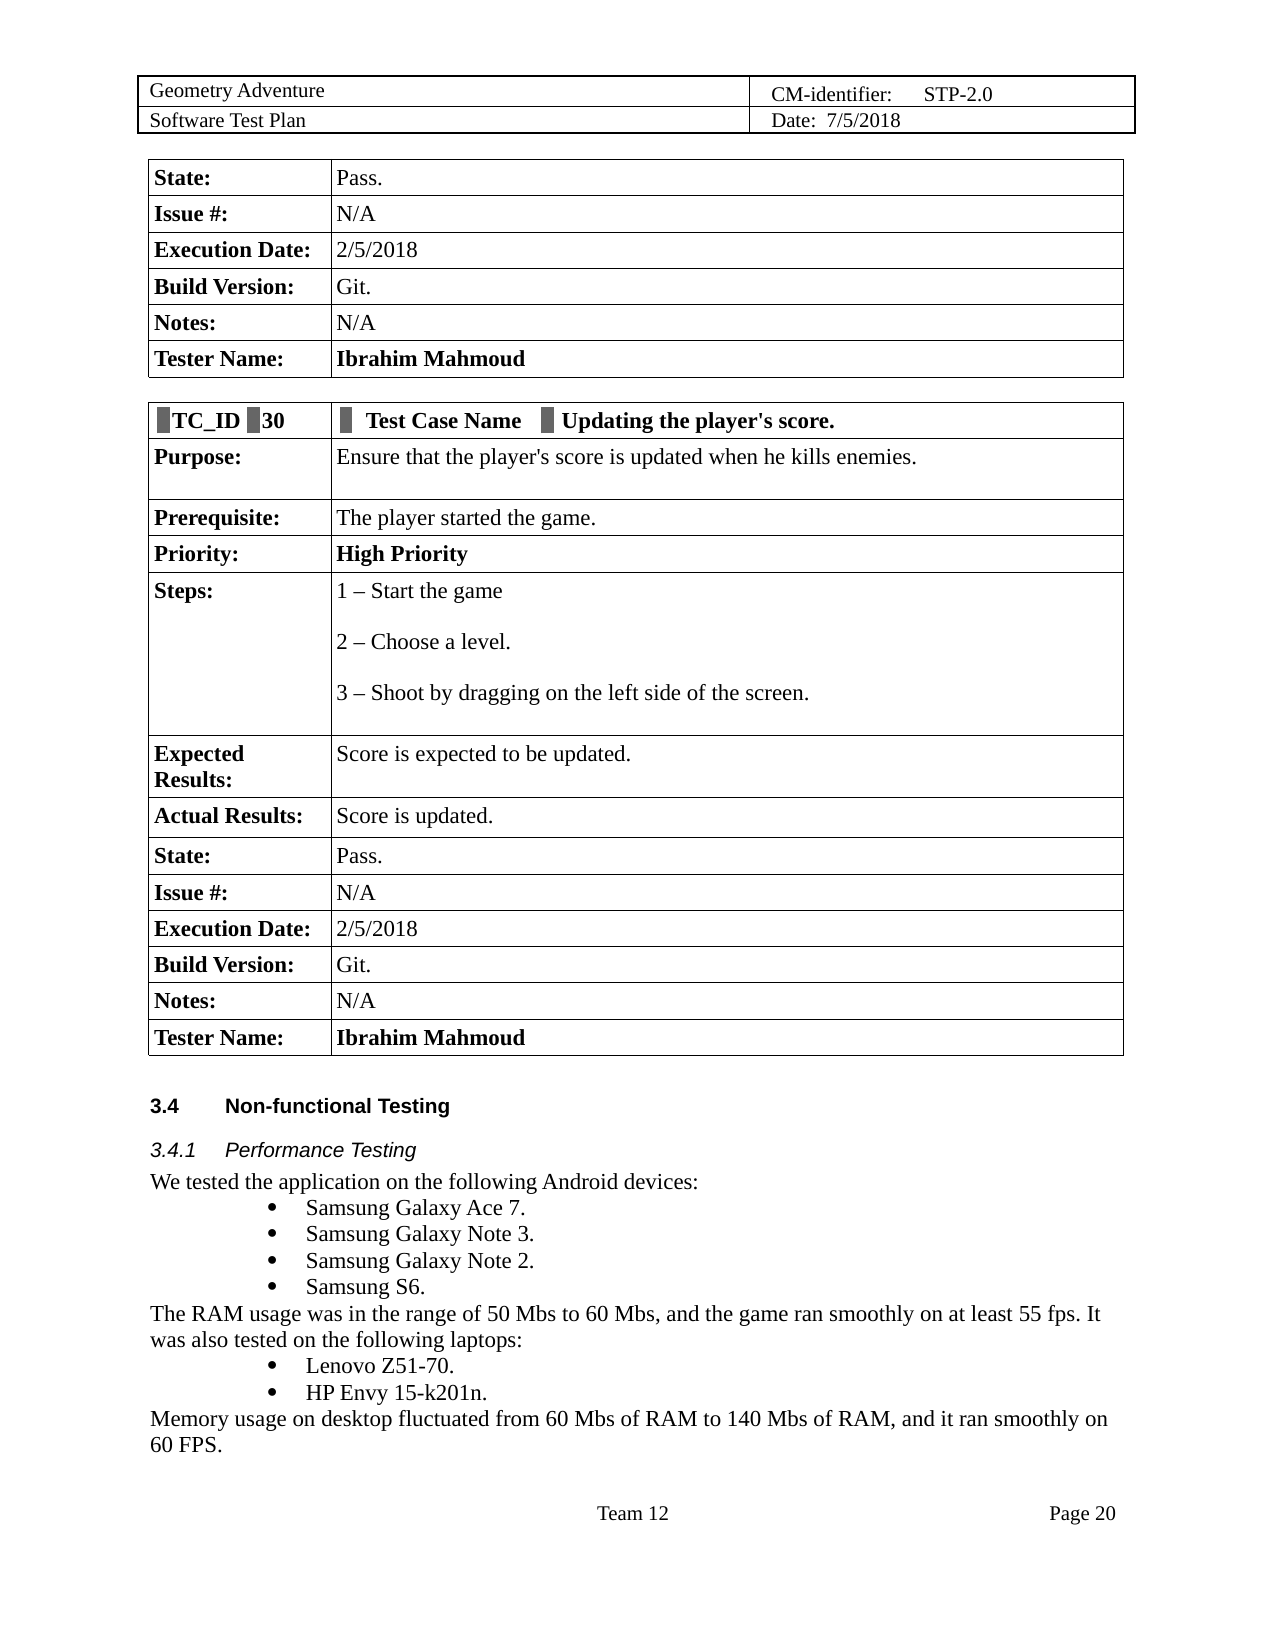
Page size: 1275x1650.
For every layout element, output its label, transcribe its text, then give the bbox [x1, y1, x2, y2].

table_header 30 [243, 403, 331, 438]
table_cell Execution Date: [149, 911, 331, 946]
table_cell 2/5/2018 [332, 233, 1123, 268]
table_cell Notes: [149, 305, 331, 340]
table_cell High Priority [332, 536, 1123, 572]
table_cell Steps: [149, 573, 331, 734]
table_header Updating the player's score. [533, 403, 1123, 438]
table_cell N/A [332, 305, 1123, 340]
table_cell The player started the game. [332, 500, 1123, 535]
table_cell Priority: [149, 536, 331, 572]
table_cell Prerequisite: [149, 500, 331, 535]
table_cell Ibrahim Mahmoud [332, 1020, 1123, 1055]
text The RAM usage was in the range of 50 Mbs to 60 Mbs, and the game ran smoothly on at least 55 fps. It was also tested on the following laptops: [150, 1299, 1125, 1352]
table_cell Ensure that the player's score is updated when he kills enemies. [332, 439, 1123, 499]
table_cell Purpose: [149, 439, 331, 499]
table_cell Issue #: [149, 875, 331, 910]
table_cell Git. [332, 947, 1123, 982]
table_cell Build Version: [149, 269, 331, 304]
table_cell Execution Date: [149, 233, 331, 268]
table_cell N/A [332, 875, 1123, 910]
list Lenovo Z51-70. [268, 1352, 1125, 1379]
table_cell 2/5/2018 [332, 911, 1123, 946]
table_cell Actual Results: [149, 798, 331, 837]
list Samsung S6. [268, 1273, 1125, 1299]
table_header Test Case Name [332, 403, 533, 438]
table_cell 1 – Start the game 2 – Choose a level. 3 – Shoot by dragging on the left side of the screen. [332, 573, 1123, 734]
table_cell Ibrahim Mahmoud [332, 341, 1123, 376]
list Samsung Galaxy Note 2. [268, 1247, 1125, 1273]
table_cell Tester Name: [149, 341, 331, 376]
text Memory usage on desktop fluctuated from 60 Mbs of RAM to 140 Mbs of RAM, and it ran smoothly on 60 FPS. [150, 1405, 1125, 1458]
list HP Envy 15-k201n. [268, 1379, 1125, 1405]
text We tested the application on the following Android devices: [150, 1168, 1125, 1194]
table_cell Git. [332, 269, 1123, 304]
table_cell Pass. [332, 160, 1123, 195]
list Samsung Galaxy Ace 7. [268, 1194, 1125, 1221]
table_cell N/A [332, 983, 1123, 1018]
subtitle Performance Testing [150, 1137, 1125, 1162]
table_cell Issue #: [149, 196, 331, 231]
table_cell Notes: [149, 983, 331, 1018]
table_cell Build Version: [149, 947, 331, 982]
table_header TC_ID [149, 403, 242, 438]
table_cell Pass. [332, 838, 1123, 873]
table_cell State: [149, 838, 331, 873]
table_cell Expected Results: [149, 736, 331, 797]
table_cell State: [149, 160, 331, 195]
table_cell Tester Name: [149, 1020, 331, 1055]
list Samsung Galaxy Note 3. [268, 1221, 1125, 1247]
table_cell Score is updated. [332, 798, 1123, 837]
subtitle Non-functional Testing [150, 1093, 1125, 1118]
table_cell Score is expected to be updated. [332, 736, 1123, 797]
table_cell N/A [332, 196, 1123, 231]
